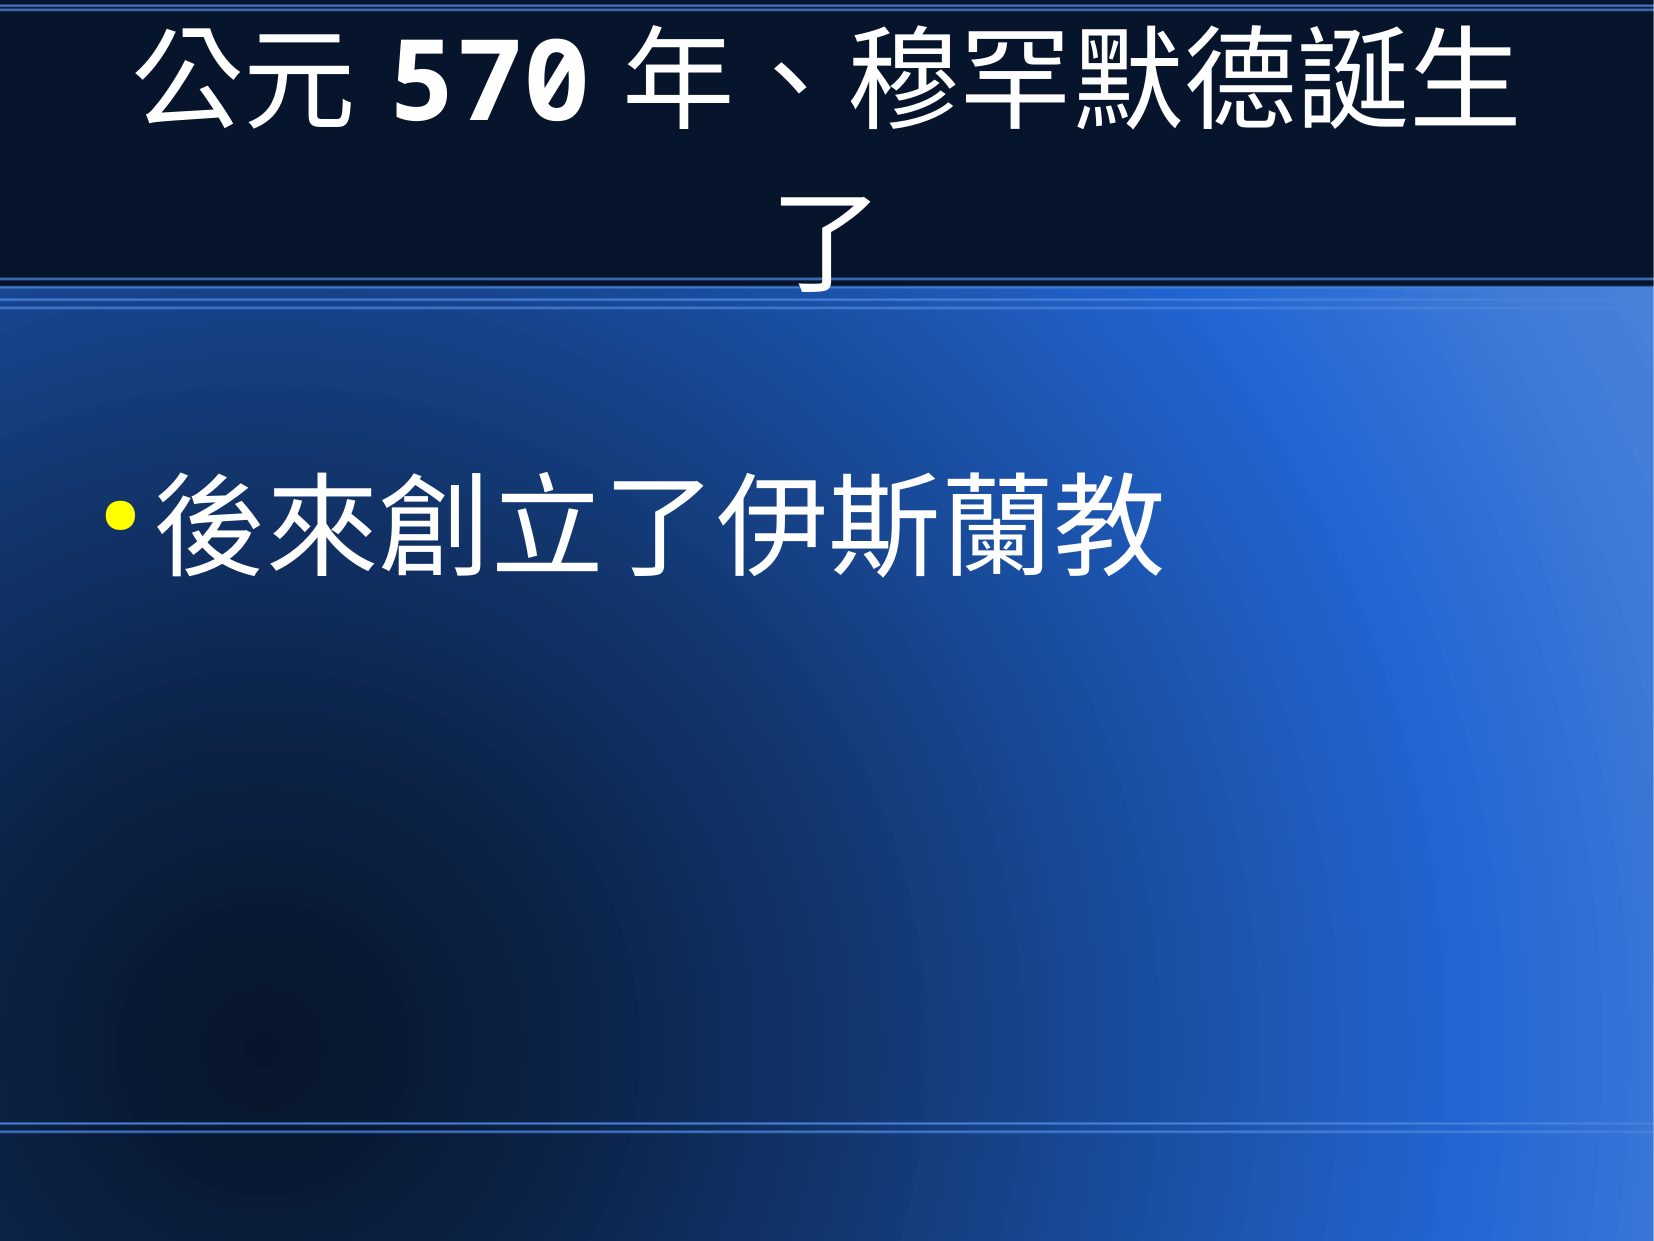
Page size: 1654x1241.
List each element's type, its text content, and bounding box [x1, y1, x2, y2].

title 公元570年、穆罕默德誕生了 [82, 49, 1571, 257]
picture [0, 0, 1654, 1241]
list 後來創立了伊斯蘭教 [82, 355, 1571, 1241]
